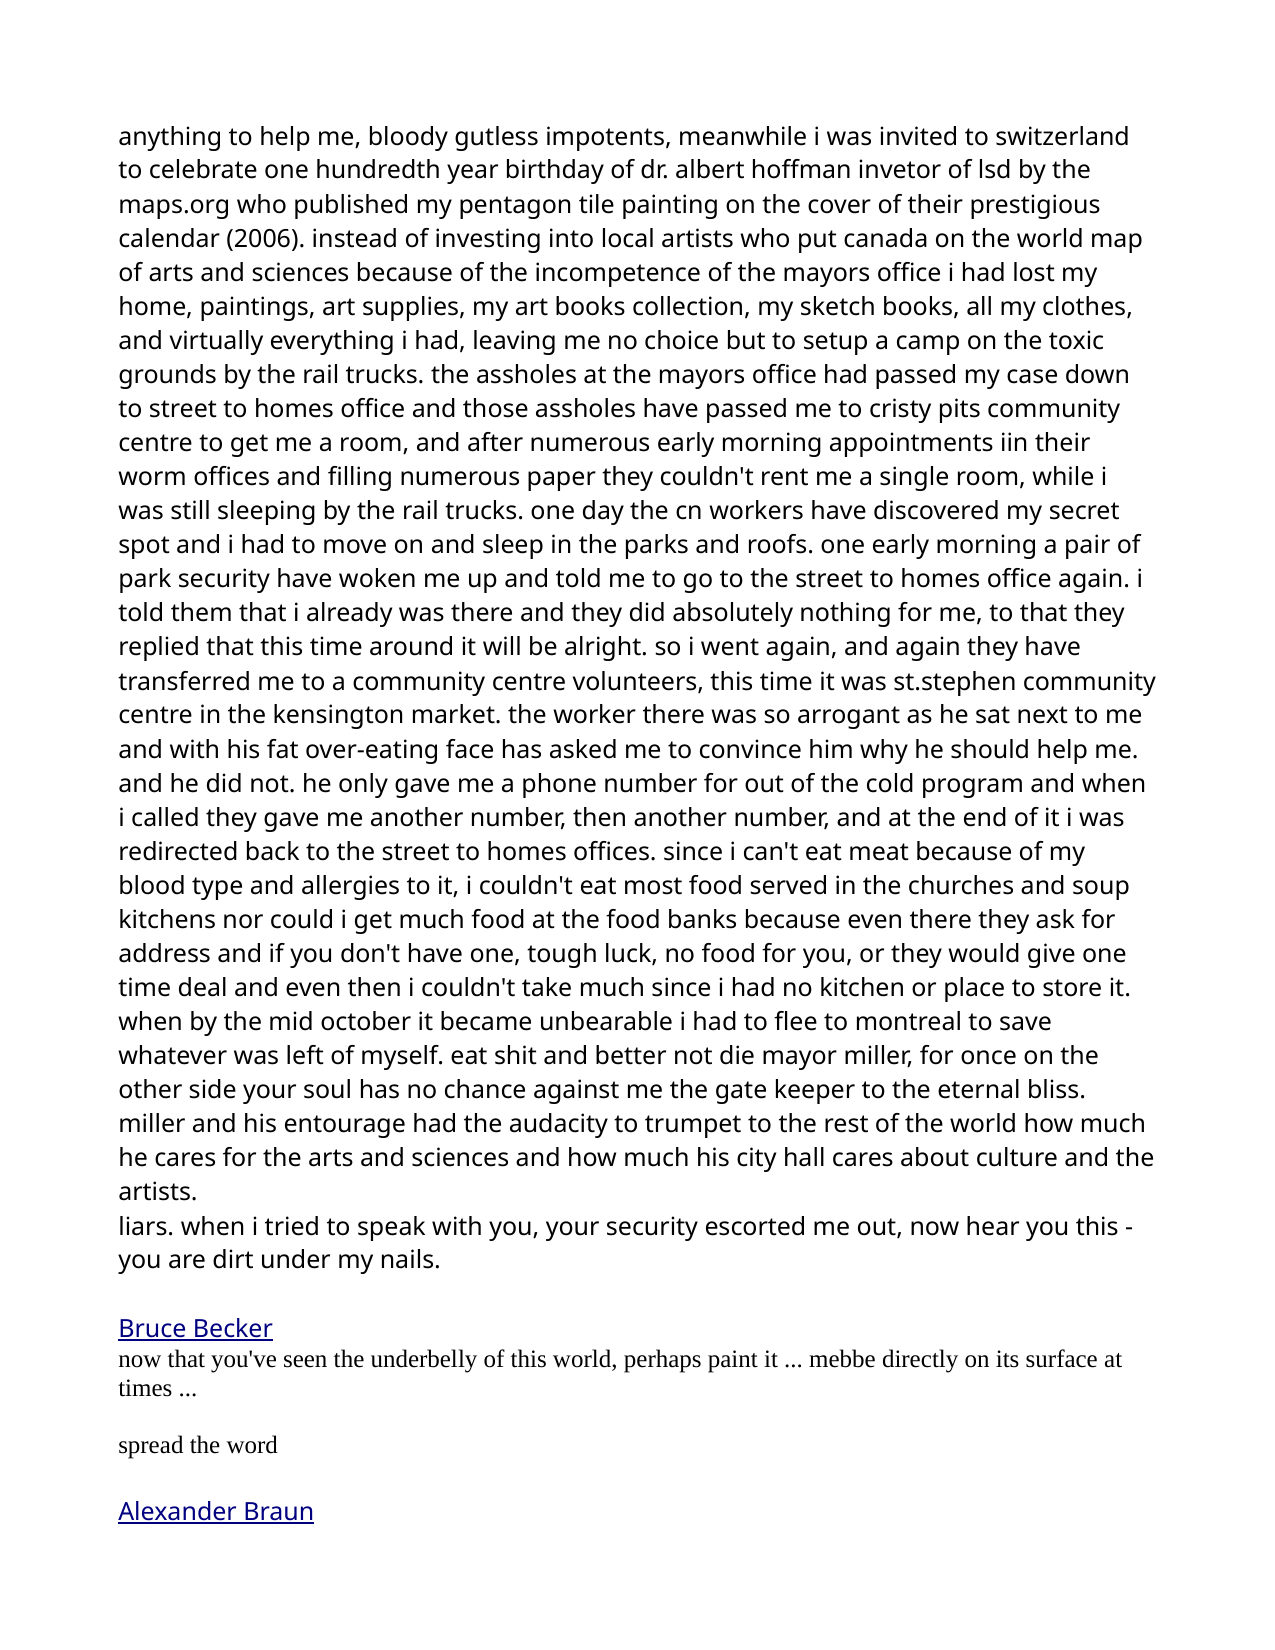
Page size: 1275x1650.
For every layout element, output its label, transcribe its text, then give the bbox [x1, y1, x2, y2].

text Bruce Becker [118, 1310, 1157, 1344]
text now that you've seen the underbelly of this world, perhaps paint it ... mebbe directly on its surface at times ... spread the word [118, 1344, 1157, 1459]
text Alexander Braun [118, 1493, 1157, 1527]
text anything to help me, bloody gutless impotents, meanwhile i was invited to switzerland to celebrate one hundredth year birthday of dr. albert hoffman invetor of lsd by the maps.org who published my pentagon tile painting on the cover of their prestigious calendar (2006). instead of investing into local artists who put canada on the world map of arts and sciences because of the incompetence of the mayors office i had lost my home, paintings, art supplies, my art books collection, my sketch books, all my clothes, and virtually everything i had, leaving me no choice but to setup a camp on the toxic grounds by the rail trucks. the assholes at the mayors office had passed my case down to street to homes office and those assholes have passed me to cristy pits community centre to get me a room, and after numerous early morning appointments iin their worm offices and filling numerous paper they couldn't rent me a single room, while i was still sleeping by the rail trucks. one day the cn workers have discovered my secret spot and i had to move on and sleep in the parks and roofs. one early morning a pair of park security have woken me up and told me to go to the street to homes office again. i told them that i already was there and they did absolutely nothing for me, to that they replied that this time around it will be alright. so i went again, and again they have transferred me to a community centre volunteers, this time it was st.stephen community centre in the kensington market. the worker there was so arrogant as he sat next to me and with his fat over-eating face has asked me to convince him why he should help me. and he did not. he only gave me a phone number for out of the cold program and when i called they gave me another number, then another number, and at the end of it i was redirected back to the street to homes offices. since i can't eat meat because of my blood type and allergies to it, i couldn't eat most food served in the churches and soup kitchens nor could i get much food at the food banks because even there they ask for address and if you don't have one, tough luck, no food for you, or they would give one time deal and even then i couldn't take much since i had no kitchen or place to store it. when by the mid october it became unbearable i had to flee to montreal to save whatever was left of myself. eat shit and better not die mayor miller, for once on the other side your soul has no chance against me the gate keeper to the eternal bliss. miller and his entourage had the audacity to trumpet to the rest of the world how much he cares for the arts and sciences and how much his city hall cares about culture and the artists. liars. when i tried to speak with you, your security escorted me out, now hear you this - you are dirt under my nails. [118, 118, 1157, 1276]
